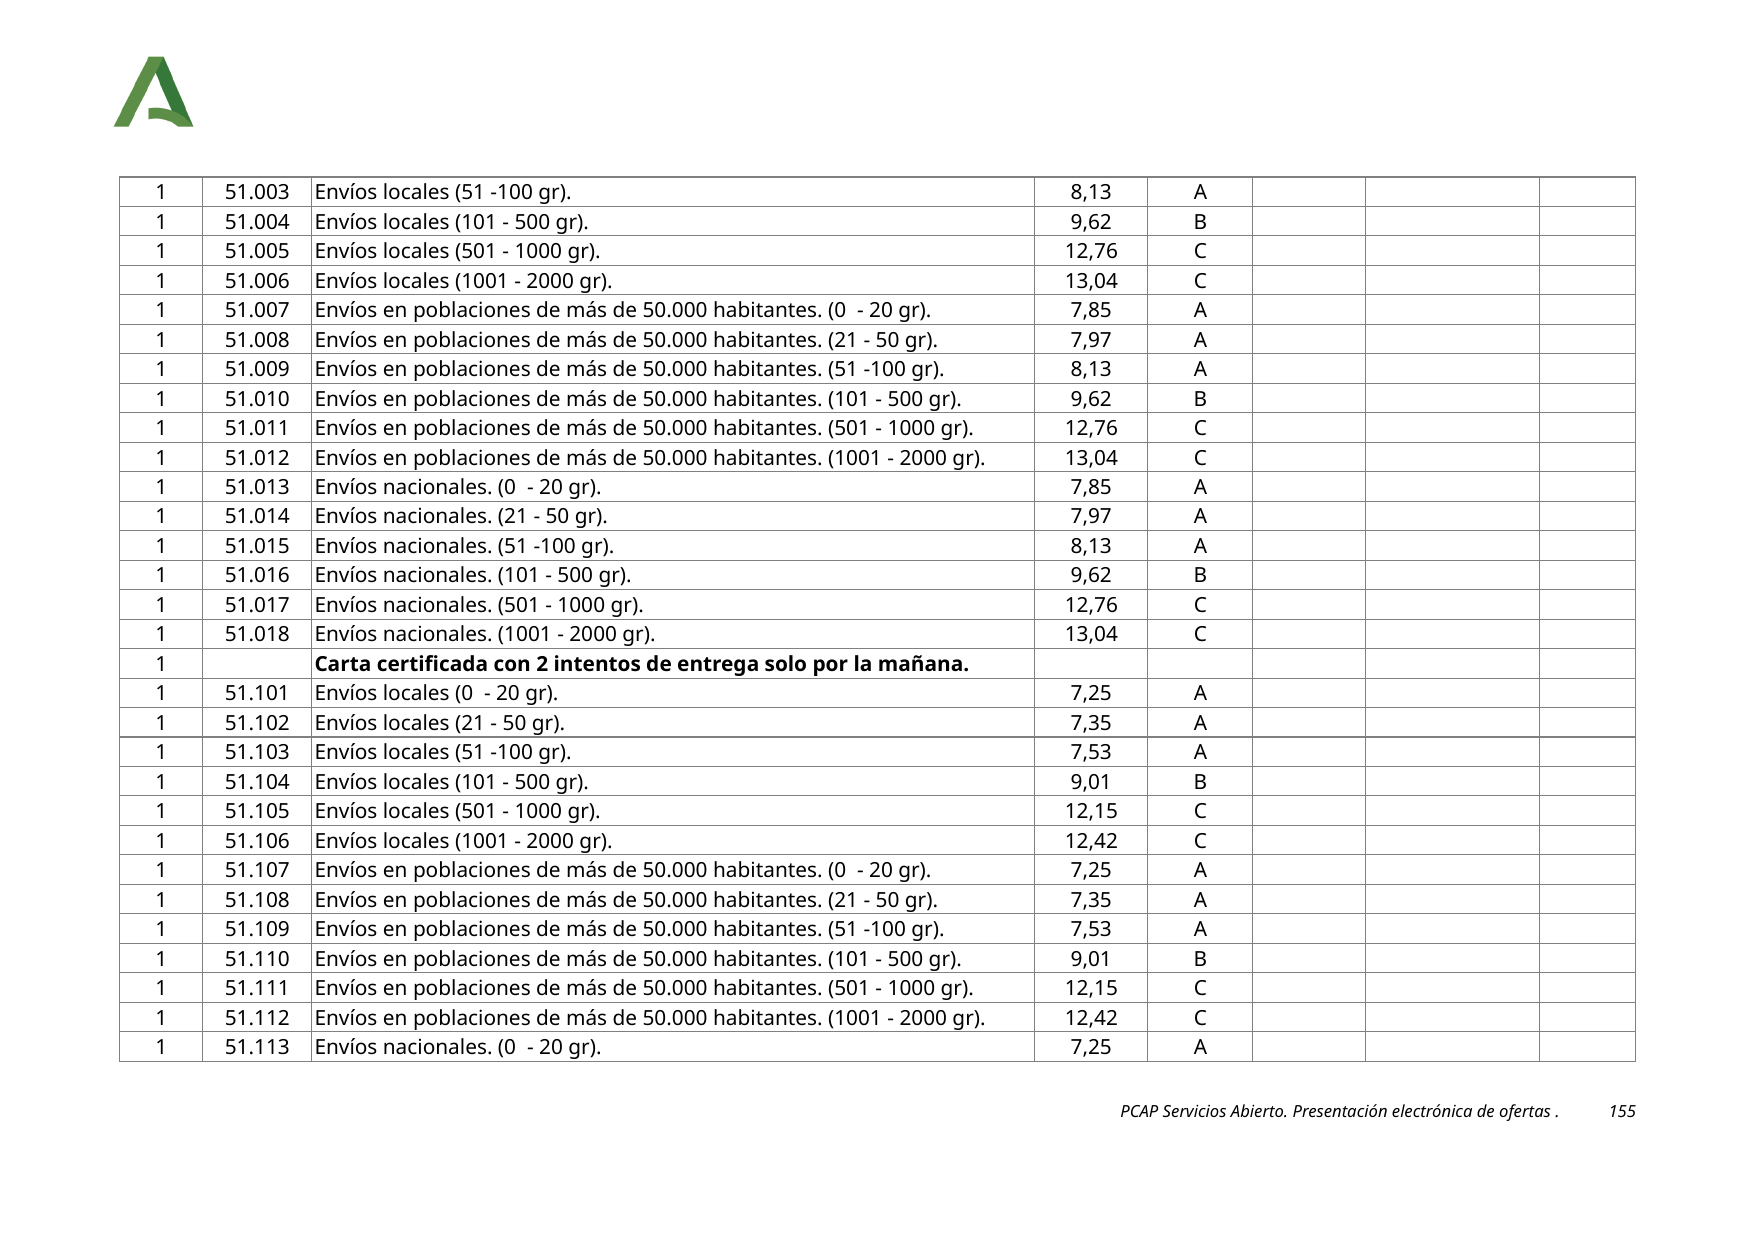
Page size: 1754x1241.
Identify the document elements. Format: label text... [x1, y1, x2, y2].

table_cell 51.005 [203, 236, 311, 265]
table_cell [1253, 590, 1365, 618]
table_cell [1366, 561, 1539, 589]
table_cell [1253, 384, 1365, 412]
table_cell 1 [120, 620, 202, 648]
table_cell B [1148, 767, 1252, 795]
table_cell 7,25 [1035, 1032, 1147, 1061]
picture [109, 52, 198, 131]
table_cell Envíos locales (501 - 1000 gr). [312, 796, 1034, 825]
table_cell Envíos locales (101 - 500 gr). [312, 767, 1034, 795]
table_cell Envíos locales (101 - 500 gr). [312, 207, 1034, 235]
table_cell Envíos en poblaciones de más de 50.000 habitantes. (501 - 1000 gr). [312, 973, 1034, 1002]
table_cell [1366, 325, 1539, 353]
table_cell 51.003 [203, 178, 311, 206]
table_cell [1253, 266, 1365, 294]
table_cell [1366, 944, 1539, 972]
table_cell 1 [120, 236, 202, 265]
table_cell Envíos en poblaciones de más de 50.000 habitantes. (21 - 50 gr). [312, 885, 1034, 913]
table_cell 7,97 [1035, 325, 1147, 353]
table_cell [1253, 178, 1365, 206]
table_cell 1 [120, 207, 202, 235]
table_cell 1 [120, 502, 202, 530]
table_cell [1540, 531, 1635, 559]
table_cell Envíos locales (501 - 1000 gr). [312, 236, 1034, 265]
table_cell [1366, 266, 1539, 294]
table_cell [1540, 767, 1635, 795]
table_cell A [1148, 295, 1252, 324]
table_cell [1253, 1003, 1365, 1031]
table_cell [1540, 266, 1635, 294]
table_cell 1 [120, 738, 202, 766]
table_cell [1540, 443, 1635, 471]
table_cell [1253, 826, 1365, 854]
table_cell 1 [120, 354, 202, 383]
table_cell [1253, 413, 1365, 442]
table_cell 51.011 [203, 413, 311, 442]
table_cell [1366, 295, 1539, 324]
table_cell 12,42 [1035, 826, 1147, 854]
table_cell [1253, 354, 1365, 383]
table_cell C [1148, 620, 1252, 648]
table_cell [1366, 738, 1539, 766]
table_cell Envíos nacionales. (0 - 20 gr). [312, 472, 1034, 501]
table_cell 13,04 [1035, 443, 1147, 471]
table_cell 51.004 [203, 207, 311, 235]
table_cell 51.105 [203, 796, 311, 825]
table_cell C [1148, 413, 1252, 442]
table_cell [1366, 472, 1539, 501]
table_cell 7,53 [1035, 738, 1147, 766]
table_cell 9,01 [1035, 767, 1147, 795]
table_cell [1540, 826, 1635, 854]
table_cell A [1148, 1032, 1252, 1061]
table_cell [1366, 354, 1539, 383]
table_cell Envíos nacionales. (51 -100 gr). [312, 531, 1034, 559]
table_cell [1366, 502, 1539, 530]
table_cell Envíos en poblaciones de más de 50.000 habitantes. (51 -100 gr). [312, 914, 1034, 943]
table_cell [1540, 679, 1635, 707]
table_cell Envíos en poblaciones de más de 50.000 habitantes. (0 - 20 gr). [312, 855, 1034, 884]
table_cell Envíos nacionales. (501 - 1000 gr). [312, 590, 1034, 618]
table_cell 1 [120, 1032, 202, 1061]
table_cell [1253, 295, 1365, 324]
table_cell 51.113 [203, 1032, 311, 1061]
table_cell [1540, 620, 1635, 648]
table_cell 8,13 [1035, 178, 1147, 206]
table_cell 1 [120, 413, 202, 442]
table_cell [1540, 384, 1635, 412]
table_cell A [1148, 354, 1252, 383]
table_cell [1540, 325, 1635, 353]
table_cell [1253, 885, 1365, 913]
table_cell 51.008 [203, 325, 311, 353]
table_cell A [1148, 708, 1252, 736]
table_cell Envíos nacionales. (101 - 500 gr). [312, 561, 1034, 589]
table_cell 51.015 [203, 531, 311, 559]
table_cell 7,35 [1035, 885, 1147, 913]
table_cell [1540, 236, 1635, 265]
table_cell 51.006 [203, 266, 311, 294]
table_cell [1366, 236, 1539, 265]
table_cell [1366, 767, 1539, 795]
table_cell [1366, 679, 1539, 707]
table_cell Envíos en poblaciones de más de 50.000 habitantes. (501 - 1000 gr). [312, 413, 1034, 442]
table_cell [1253, 620, 1365, 648]
table_cell Envíos en poblaciones de más de 50.000 habitantes. (1001 - 2000 gr). [312, 443, 1034, 471]
table_cell [1540, 1032, 1635, 1061]
table_cell 51.104 [203, 767, 311, 795]
table_cell [1366, 590, 1539, 618]
table_cell [1253, 649, 1365, 677]
table_cell 8,13 [1035, 354, 1147, 383]
table_cell 51.012 [203, 443, 311, 471]
table_cell [1366, 708, 1539, 736]
table_cell A [1148, 178, 1252, 206]
table_cell [1540, 590, 1635, 618]
table_cell [1540, 502, 1635, 530]
table_cell 1 [120, 472, 202, 501]
table_cell A [1148, 531, 1252, 559]
table_cell C [1148, 796, 1252, 825]
table_cell 1 [120, 590, 202, 618]
table_cell [1366, 1003, 1539, 1031]
table_cell Envíos locales (51 -100 gr). [312, 178, 1034, 206]
table_cell 1 [120, 384, 202, 412]
table_cell 51.014 [203, 502, 311, 530]
table_cell [1253, 502, 1365, 530]
table_cell A [1148, 502, 1252, 530]
table_cell [1253, 738, 1365, 766]
table_cell 51.112 [203, 1003, 311, 1031]
table_cell [1253, 796, 1365, 825]
table_cell Envíos en poblaciones de más de 50.000 habitantes. (0 - 20 gr). [312, 295, 1034, 324]
table_cell [1253, 207, 1365, 235]
table_cell 51.108 [203, 885, 311, 913]
table_cell 12,15 [1035, 796, 1147, 825]
table_cell 1 [120, 885, 202, 913]
table_cell 1 [120, 295, 202, 324]
table_cell 7,53 [1035, 914, 1147, 943]
table_cell B [1148, 944, 1252, 972]
table_cell 9,62 [1035, 561, 1147, 589]
table_cell [1540, 973, 1635, 1002]
table_cell 51.110 [203, 944, 311, 972]
table_cell 7,85 [1035, 295, 1147, 324]
table_cell 1 [120, 178, 202, 206]
table_cell [1540, 207, 1635, 235]
table_cell Envíos en poblaciones de más de 50.000 habitantes. (101 - 500 gr). [312, 384, 1034, 412]
table_cell [1253, 708, 1365, 736]
table_cell 51.010 [203, 384, 311, 412]
table_cell [1540, 649, 1635, 677]
table_cell 12,76 [1035, 236, 1147, 265]
table_cell Envíos locales (0 - 20 gr). [312, 679, 1034, 707]
table_cell [203, 649, 311, 677]
table_cell Envíos en poblaciones de más de 50.000 habitantes. (21 - 50 gr). [312, 325, 1034, 353]
table_cell A [1148, 679, 1252, 707]
table_cell [1366, 796, 1539, 825]
table_cell C [1148, 590, 1252, 618]
table_cell [1366, 413, 1539, 442]
table_cell [1253, 944, 1365, 972]
table_cell [1366, 178, 1539, 206]
table_cell A [1148, 325, 1252, 353]
table_cell A [1148, 855, 1252, 884]
table_cell 9,62 [1035, 207, 1147, 235]
table_cell [1035, 649, 1147, 677]
table_cell 9,62 [1035, 384, 1147, 412]
table_cell Envíos nacionales. (0 - 20 gr). [312, 1032, 1034, 1061]
table_cell 51.106 [203, 826, 311, 854]
table_cell Carta certificada con 2 intentos de entrega solo por la mañana. [312, 649, 1034, 677]
table_cell [1540, 472, 1635, 501]
table_cell 51.101 [203, 679, 311, 707]
table_cell [1148, 649, 1252, 677]
table_cell [1253, 914, 1365, 943]
table_cell 1 [120, 561, 202, 589]
table_cell Envíos en poblaciones de más de 50.000 habitantes. (1001 - 2000 gr). [312, 1003, 1034, 1031]
table_cell Envíos en poblaciones de más de 50.000 habitantes. (51 -100 gr). [312, 354, 1034, 383]
table_cell C [1148, 236, 1252, 265]
table_cell 1 [120, 855, 202, 884]
table_cell 13,04 [1035, 266, 1147, 294]
table_cell C [1148, 443, 1252, 471]
table_cell 7,25 [1035, 855, 1147, 884]
table_cell [1366, 855, 1539, 884]
table_cell [1253, 855, 1365, 884]
table_cell 1 [120, 531, 202, 559]
table_cell 51.102 [203, 708, 311, 736]
table_cell 51.007 [203, 295, 311, 324]
table_cell 12,76 [1035, 413, 1147, 442]
table_cell [1540, 885, 1635, 913]
table_cell [1540, 944, 1635, 972]
table_cell 51.016 [203, 561, 311, 589]
table_cell [1540, 413, 1635, 442]
table_cell [1366, 973, 1539, 1002]
table_cell 7,35 [1035, 708, 1147, 736]
table_cell Envíos nacionales. (21 - 50 gr). [312, 502, 1034, 530]
table_cell 51.111 [203, 973, 311, 1002]
table_cell [1540, 354, 1635, 383]
table_cell [1366, 620, 1539, 648]
table_cell [1253, 679, 1365, 707]
table_cell Envíos locales (1001 - 2000 gr). [312, 826, 1034, 854]
table_cell [1366, 443, 1539, 471]
table_cell [1540, 708, 1635, 736]
table_cell [1540, 914, 1635, 943]
table_cell Envíos en poblaciones de más de 50.000 habitantes. (101 - 500 gr). [312, 944, 1034, 972]
table_cell 1 [120, 649, 202, 677]
table_cell 7,25 [1035, 679, 1147, 707]
table_cell 51.009 [203, 354, 311, 383]
table_cell Envíos nacionales. (1001 - 2000 gr). [312, 620, 1034, 648]
table_cell 51.017 [203, 590, 311, 618]
table_cell [1253, 443, 1365, 471]
table_cell C [1148, 973, 1252, 1002]
table_cell [1366, 207, 1539, 235]
table_cell 1 [120, 826, 202, 854]
table_cell 9,01 [1035, 944, 1147, 972]
table_cell 1 [120, 914, 202, 943]
table_cell 51.109 [203, 914, 311, 943]
table_cell 13,04 [1035, 620, 1147, 648]
table_cell 1 [120, 767, 202, 795]
table_cell [1366, 531, 1539, 559]
table_cell 8,13 [1035, 531, 1147, 559]
table_cell 1 [120, 1003, 202, 1031]
table_cell 12,15 [1035, 973, 1147, 1002]
table_cell 1 [120, 325, 202, 353]
table_cell [1253, 767, 1365, 795]
table_cell 1 [120, 973, 202, 1002]
table_cell Envíos locales (51 -100 gr). [312, 738, 1034, 766]
table_cell [1540, 178, 1635, 206]
table_cell 12,76 [1035, 590, 1147, 618]
table_cell [1366, 384, 1539, 412]
table_cell A [1148, 914, 1252, 943]
table_cell [1253, 472, 1365, 501]
table_cell 7,97 [1035, 502, 1147, 530]
table_cell 7,85 [1035, 472, 1147, 501]
table_cell [1366, 885, 1539, 913]
table_cell 1 [120, 708, 202, 736]
table_cell C [1148, 1003, 1252, 1031]
table_cell 1 [120, 944, 202, 972]
table_cell [1540, 561, 1635, 589]
table_cell B [1148, 561, 1252, 589]
table_cell [1253, 973, 1365, 1002]
table_cell [1366, 1032, 1539, 1061]
table_cell [1540, 796, 1635, 825]
table_cell [1366, 649, 1539, 677]
table_cell [1366, 914, 1539, 943]
table_cell [1253, 531, 1365, 559]
table_cell 1 [120, 266, 202, 294]
table_cell B [1148, 384, 1252, 412]
table_cell [1253, 1032, 1365, 1061]
table_cell [1253, 561, 1365, 589]
table_cell [1253, 325, 1365, 353]
table_cell [1253, 236, 1365, 265]
table_cell [1540, 855, 1635, 884]
table_cell C [1148, 266, 1252, 294]
table_cell A [1148, 738, 1252, 766]
table_cell A [1148, 885, 1252, 913]
table_cell 12,42 [1035, 1003, 1147, 1031]
table_cell 51.013 [203, 472, 311, 501]
table_cell [1540, 738, 1635, 766]
table_cell 1 [120, 679, 202, 707]
table_cell [1540, 295, 1635, 324]
table_cell 51.018 [203, 620, 311, 648]
table_cell 51.107 [203, 855, 311, 884]
table_cell [1366, 826, 1539, 854]
table_cell B [1148, 207, 1252, 235]
table_cell 1 [120, 796, 202, 825]
table_cell 51.103 [203, 738, 311, 766]
table_cell Envíos locales (1001 - 2000 gr). [312, 266, 1034, 294]
table_cell Envíos locales (21 - 50 gr). [312, 708, 1034, 736]
table_cell A [1148, 472, 1252, 501]
table_cell C [1148, 826, 1252, 854]
table_cell 1 [120, 443, 202, 471]
table_cell [1540, 1003, 1635, 1031]
